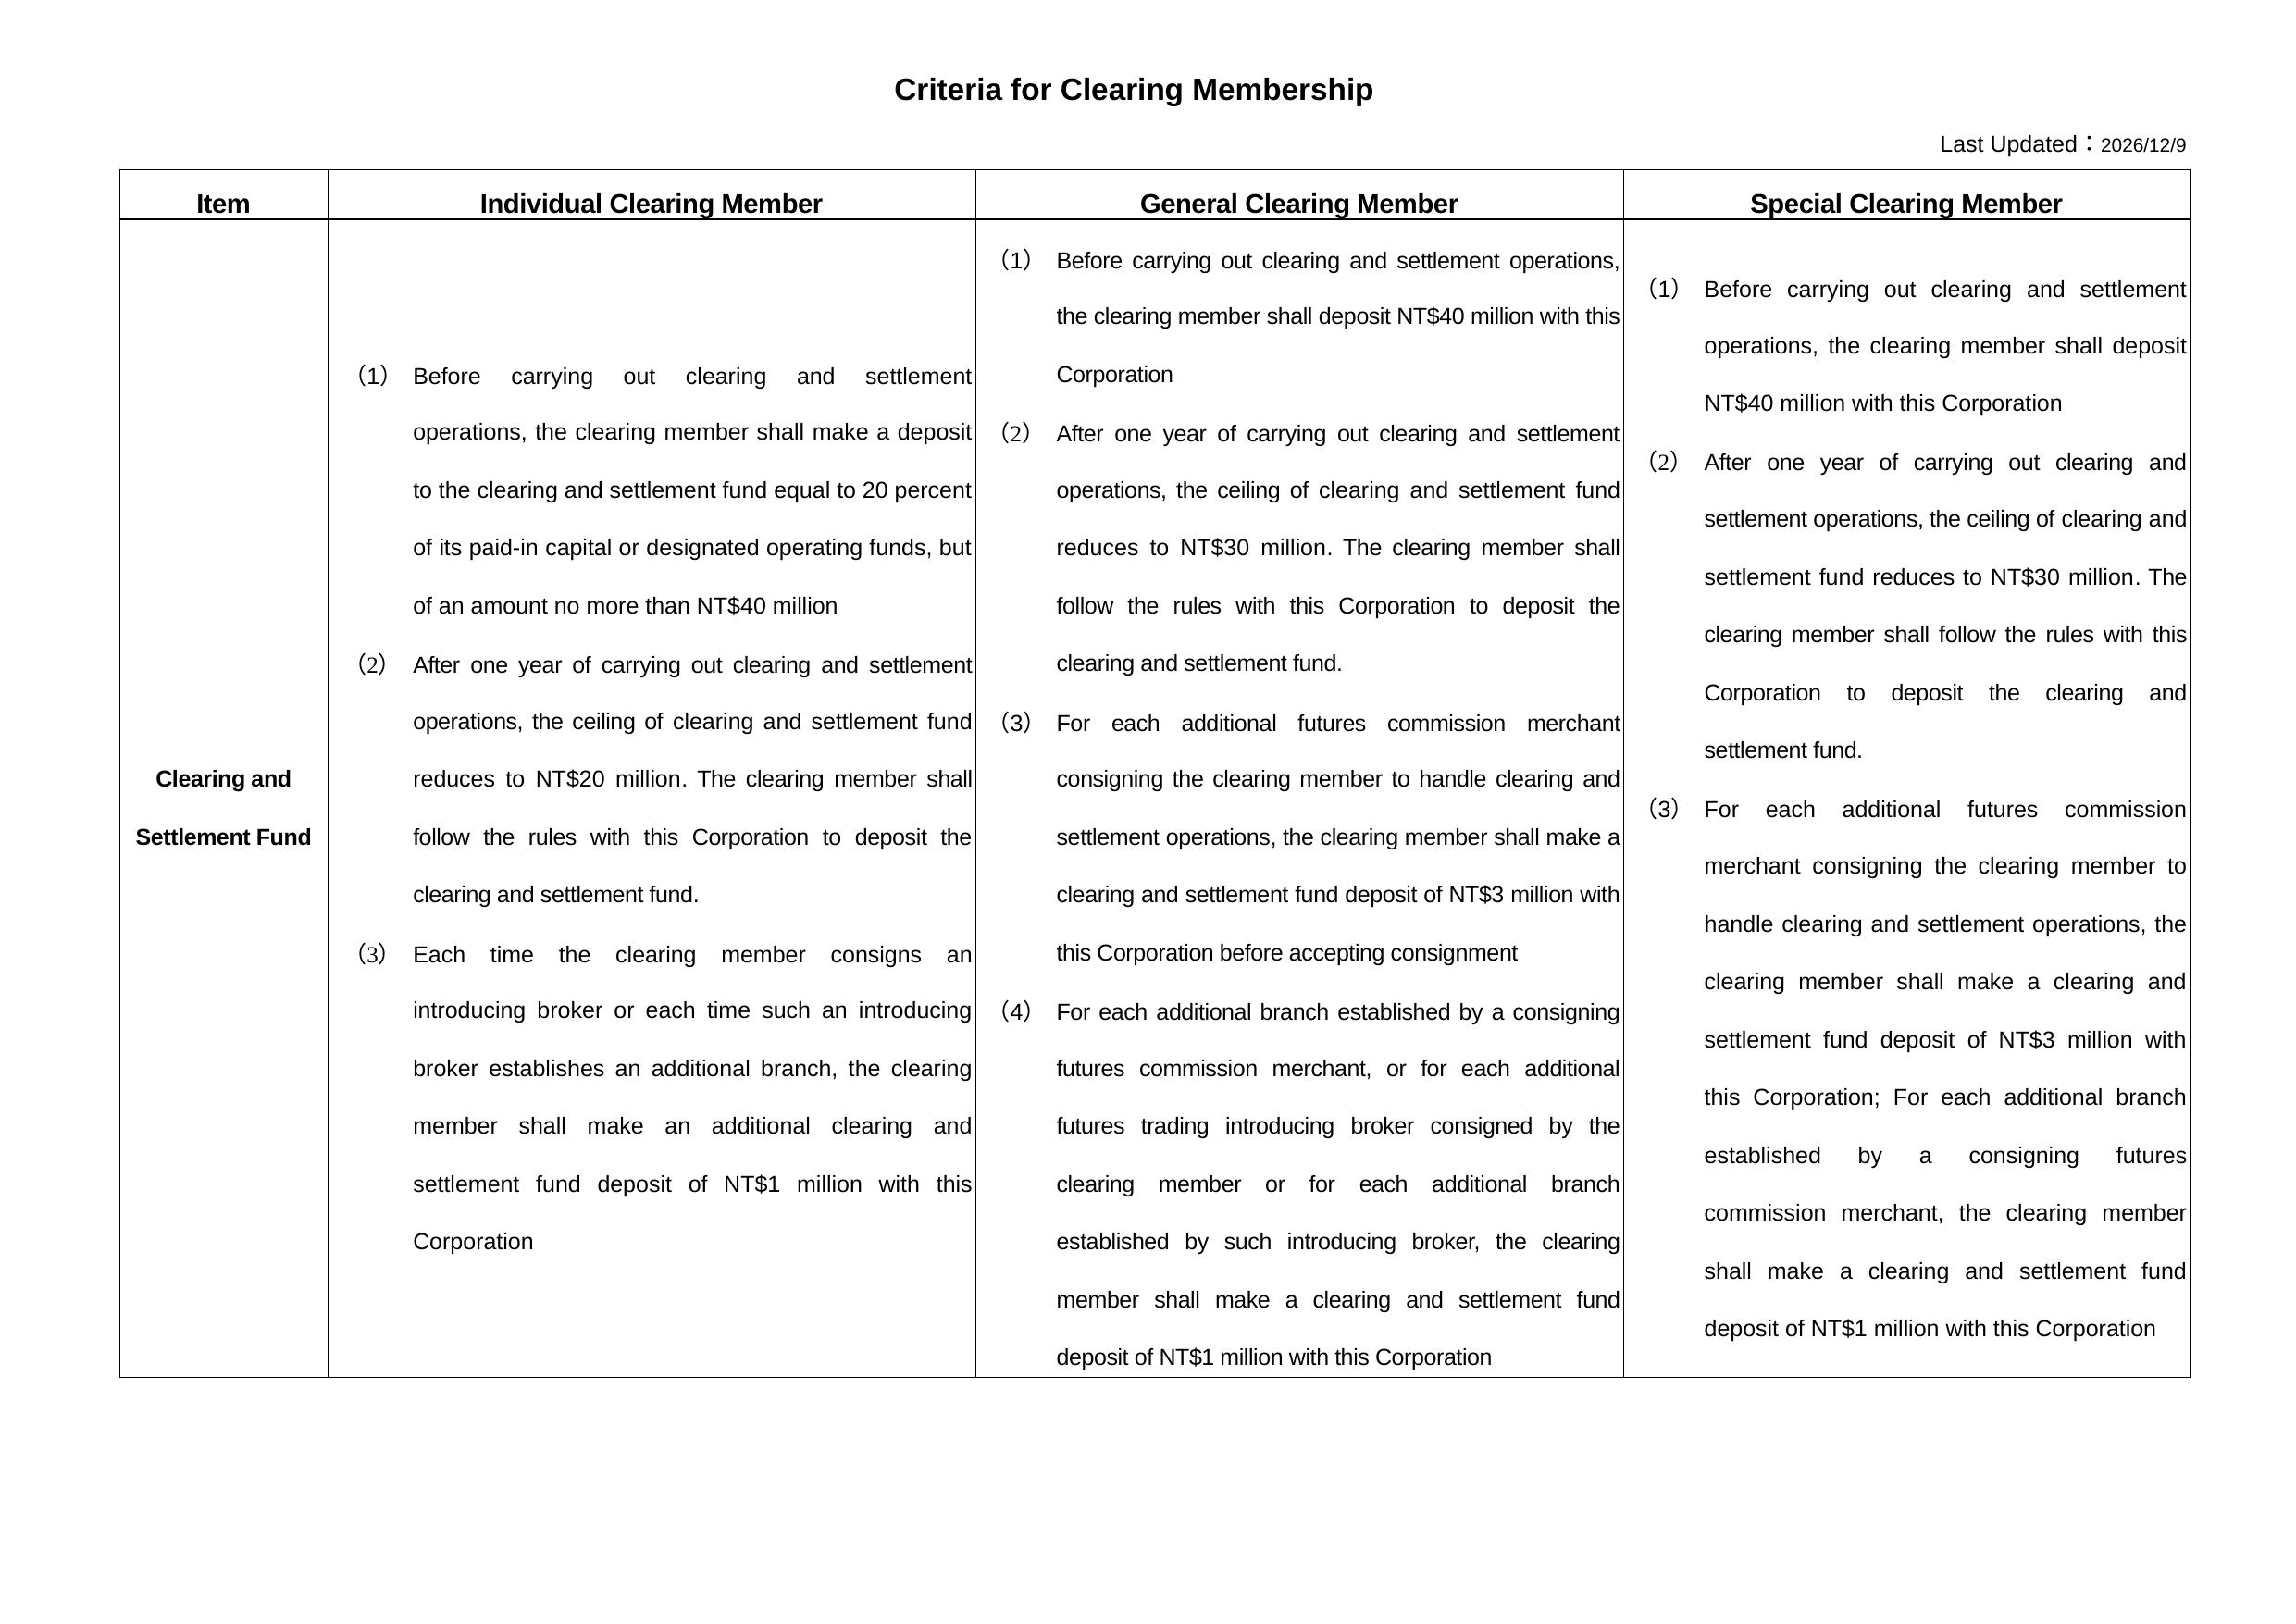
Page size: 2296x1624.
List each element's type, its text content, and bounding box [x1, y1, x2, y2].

table_header Item [120, 170, 328, 218]
table_header Special Clearing Member [1624, 170, 2190, 218]
table_cell Before carrying out clearing and settlement operations, the clearing member shall deposit NT$40 million with this Corporation After one year of carrying out clearing and settlement operations, the ceiling of clearing and settlement fund reduces to NT$30 million. The clearing member shall follow the rules with this Corporation to deposit the clearing and settlement fund. For each additional futures commission merchant consigning the clearing member to handle clearing and settlement operations, the clearing member shall make a clearing and settlement fund deposit of NT$3 million with this Corporation before accepting consignment For each additional branch established by a consigning futures commission merchant, or for each additional futures trading introducing broker consigned by the clearing member or for each additional branch established by such introducing broker, the clearing member shall make a clearing and settlement fund deposit of NT$1 million with this Corporation [976, 220, 1623, 1376]
table_cell Clearing and Settlement Fund [120, 220, 328, 1376]
table_cell Before carrying out clearing and settlement operations, the clearing member shall make a deposit to the clearing and settlement fund equal to 20 percent of its paid-in capital or designated operating funds, but of an amount no more than NT$40 million After one year of carrying out clearing and settlement operations, the ceiling of clearing and settlement fund reduces to NT$20 million. The clearing member shall follow the rules with this Corporation to deposit the clearing and settlement fund. Each time the clearing member consigns an introducing broker or each time such an introducing broker establishes an additional branch, the clearing member shall make an additional clearing and settlement fund deposit of NT$1 million with this Corporation [329, 220, 975, 1376]
table_header General Clearing Member [976, 170, 1623, 218]
table_header Individual Clearing Member [329, 170, 975, 218]
table_cell Before carrying out clearing and settlement operations, the clearing member shall deposit NT$40 million with this Corporation After one year of carrying out clearing and settlement operations, the ceiling of clearing and settlement fund reduces to NT$30 million. The clearing member shall follow the rules with this Corporation to deposit the clearing and settlement fund. For each additional futures commission merchant consigning the clearing member to handle clearing and settlement operations, the clearing member shall make a clearing and settlement fund deposit of NT$3 million with this Corporation; For each additional branch established by a consigning futures commission merchant, the clearing member shall make a clearing and settlement fund deposit of NT$1 million with this Corporation [1624, 220, 2190, 1376]
